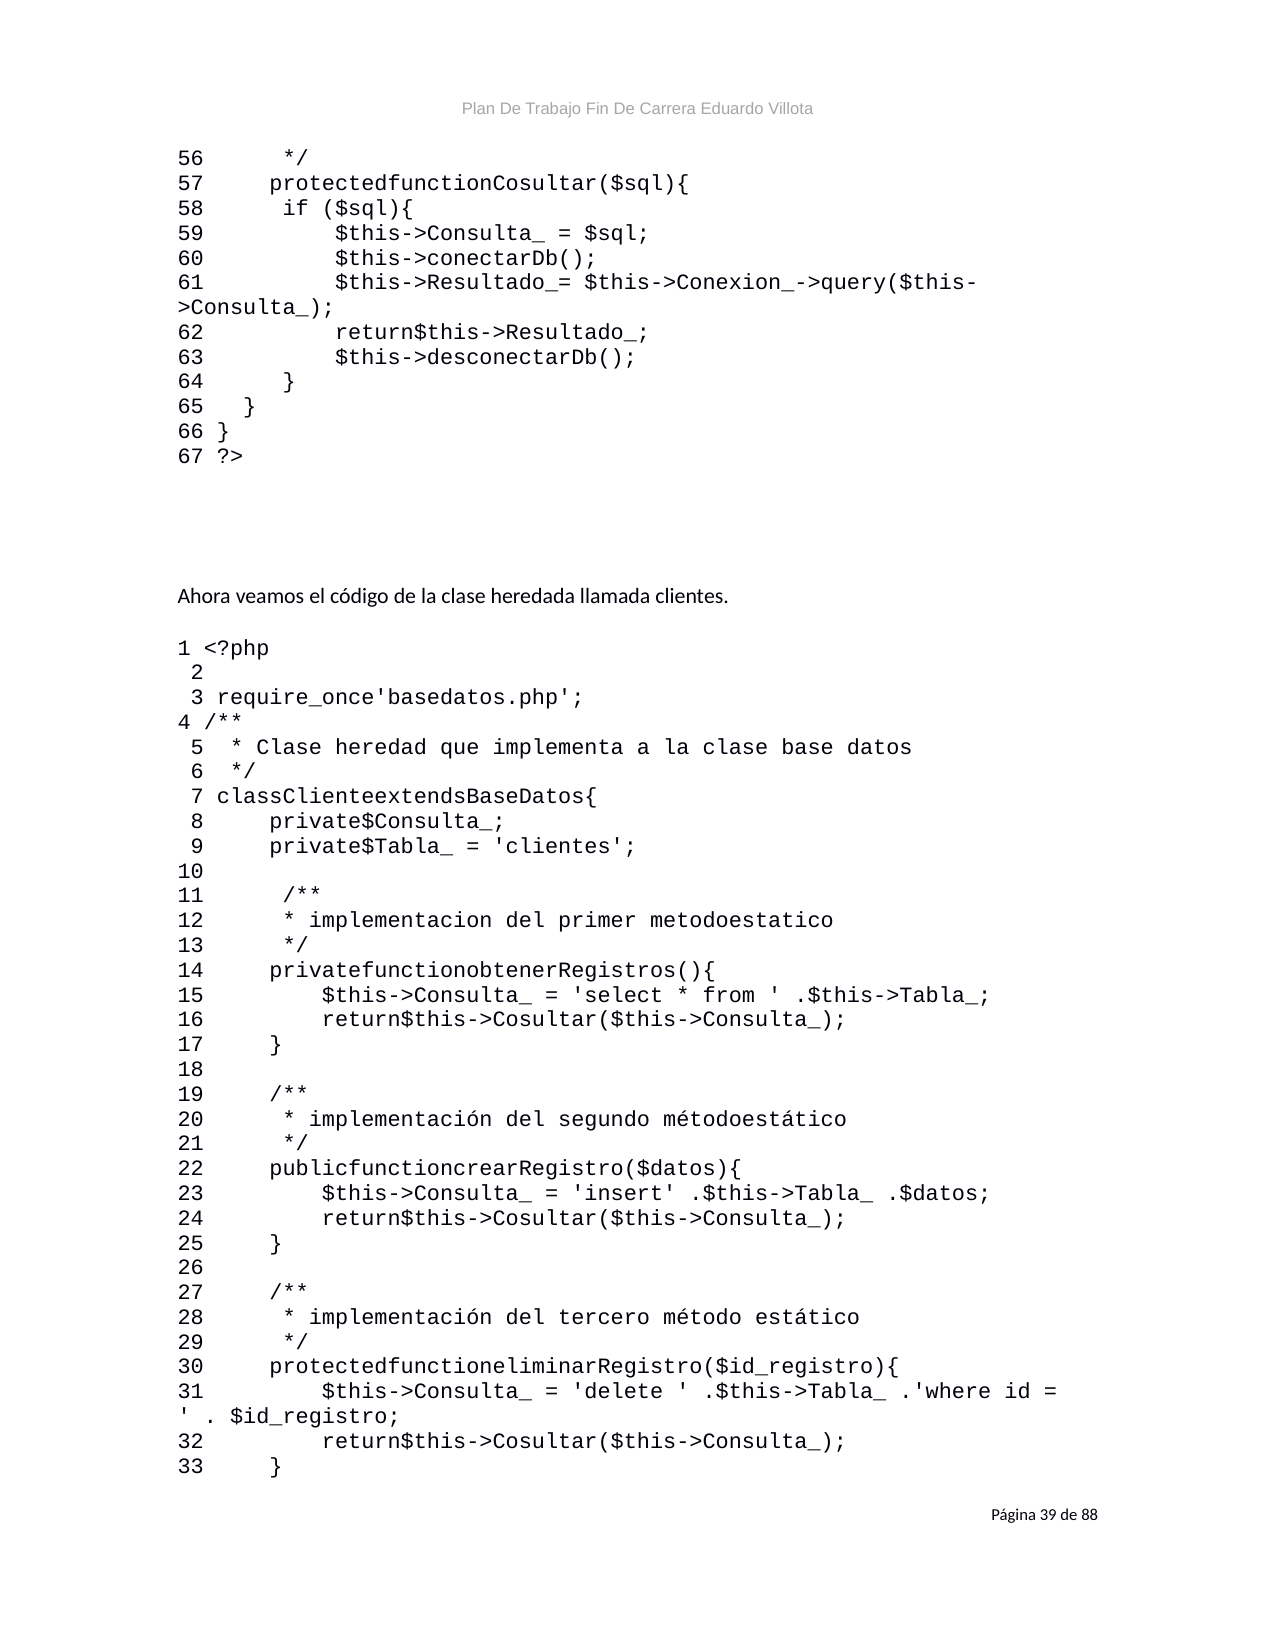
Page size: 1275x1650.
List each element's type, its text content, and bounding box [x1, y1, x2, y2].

text 24 return$this->Cosultar($this->Consulta_); [177, 1207, 1098, 1232]
text 27 /** [177, 1281, 1098, 1306]
text 67 ?> [177, 445, 1098, 470]
text 58 if ($sql){ [177, 197, 1098, 222]
text 2 [177, 661, 1098, 686]
text 22 publicfunctioncrearRegistro($datos){ [177, 1157, 1098, 1182]
text 21 */ [177, 1132, 1098, 1157]
text 15 $this->Consulta_ = 'select * from ' .$this->Tabla_; [177, 984, 1098, 1008]
text 33 } [177, 1455, 1098, 1479]
text 20 * implementación del segundo métodoestático [177, 1108, 1098, 1132]
text 66 } [177, 420, 1098, 445]
text 23 $this->Consulta_ = 'insert' .$this->Tabla_ .$datos; [177, 1182, 1098, 1207]
text 5 * Clase heredad que implementa a la clase base datos [177, 736, 1098, 761]
text 57 protectedfunctionCosultar($sql){ [177, 172, 1098, 197]
text 25 } [177, 1232, 1098, 1256]
text 31 $this->Consulta_ = 'delete ' .$this->Tabla_ .'where id = ' . $id_registro; [177, 1380, 1098, 1430]
text 3 require_once'basedatos.php'; [177, 686, 1098, 711]
text 32 return$this->Cosultar($this->Consulta_); [177, 1430, 1098, 1455]
text 62 return$this->Resultado_; [177, 321, 1098, 346]
text 63 $this->desconectarDb(); [177, 346, 1098, 371]
text 14 privatefunctionobtenerRegistros(){ [177, 959, 1098, 984]
text 7 classClienteextendsBaseDatos{ [177, 785, 1098, 810]
text 18 [177, 1058, 1098, 1083]
text 16 return$this->Cosultar($this->Consulta_); [177, 1008, 1098, 1033]
text 26 [177, 1256, 1098, 1281]
text 61 $this->Resultado_= $this->Conexion_->query($this->Consulta_); [177, 272, 1098, 321]
text 30 protectedfunctioneliminarRegistro($id_registro){ [177, 1356, 1098, 1380]
text 12 * implementacion del primer metodoestatico [177, 909, 1098, 934]
text 60 $this->conectarDb(); [177, 247, 1098, 272]
text 1 <?php [177, 637, 1098, 661]
text 19 /** [177, 1083, 1098, 1108]
text 6 */ [177, 761, 1098, 785]
text 8 private$Consulta_; [177, 810, 1098, 835]
text 56 */ [177, 148, 1098, 172]
text 28 * implementación del tercero método estático [177, 1306, 1098, 1331]
text 11 /** [177, 884, 1098, 909]
text 64 } [177, 371, 1098, 396]
text 17 } [177, 1033, 1098, 1058]
text 9 private$Tabla_ = 'clientes'; [177, 835, 1098, 860]
text Ahora veamos el código de la clase heredada llamada clientes. [177, 582, 1098, 609]
text 29 */ [177, 1331, 1098, 1356]
text 10 [177, 860, 1098, 884]
text 59 $this->Consulta_ = $sql; [177, 222, 1098, 247]
text 4 /** [177, 711, 1098, 736]
text 13 */ [177, 934, 1098, 959]
text 65 } [177, 396, 1098, 420]
